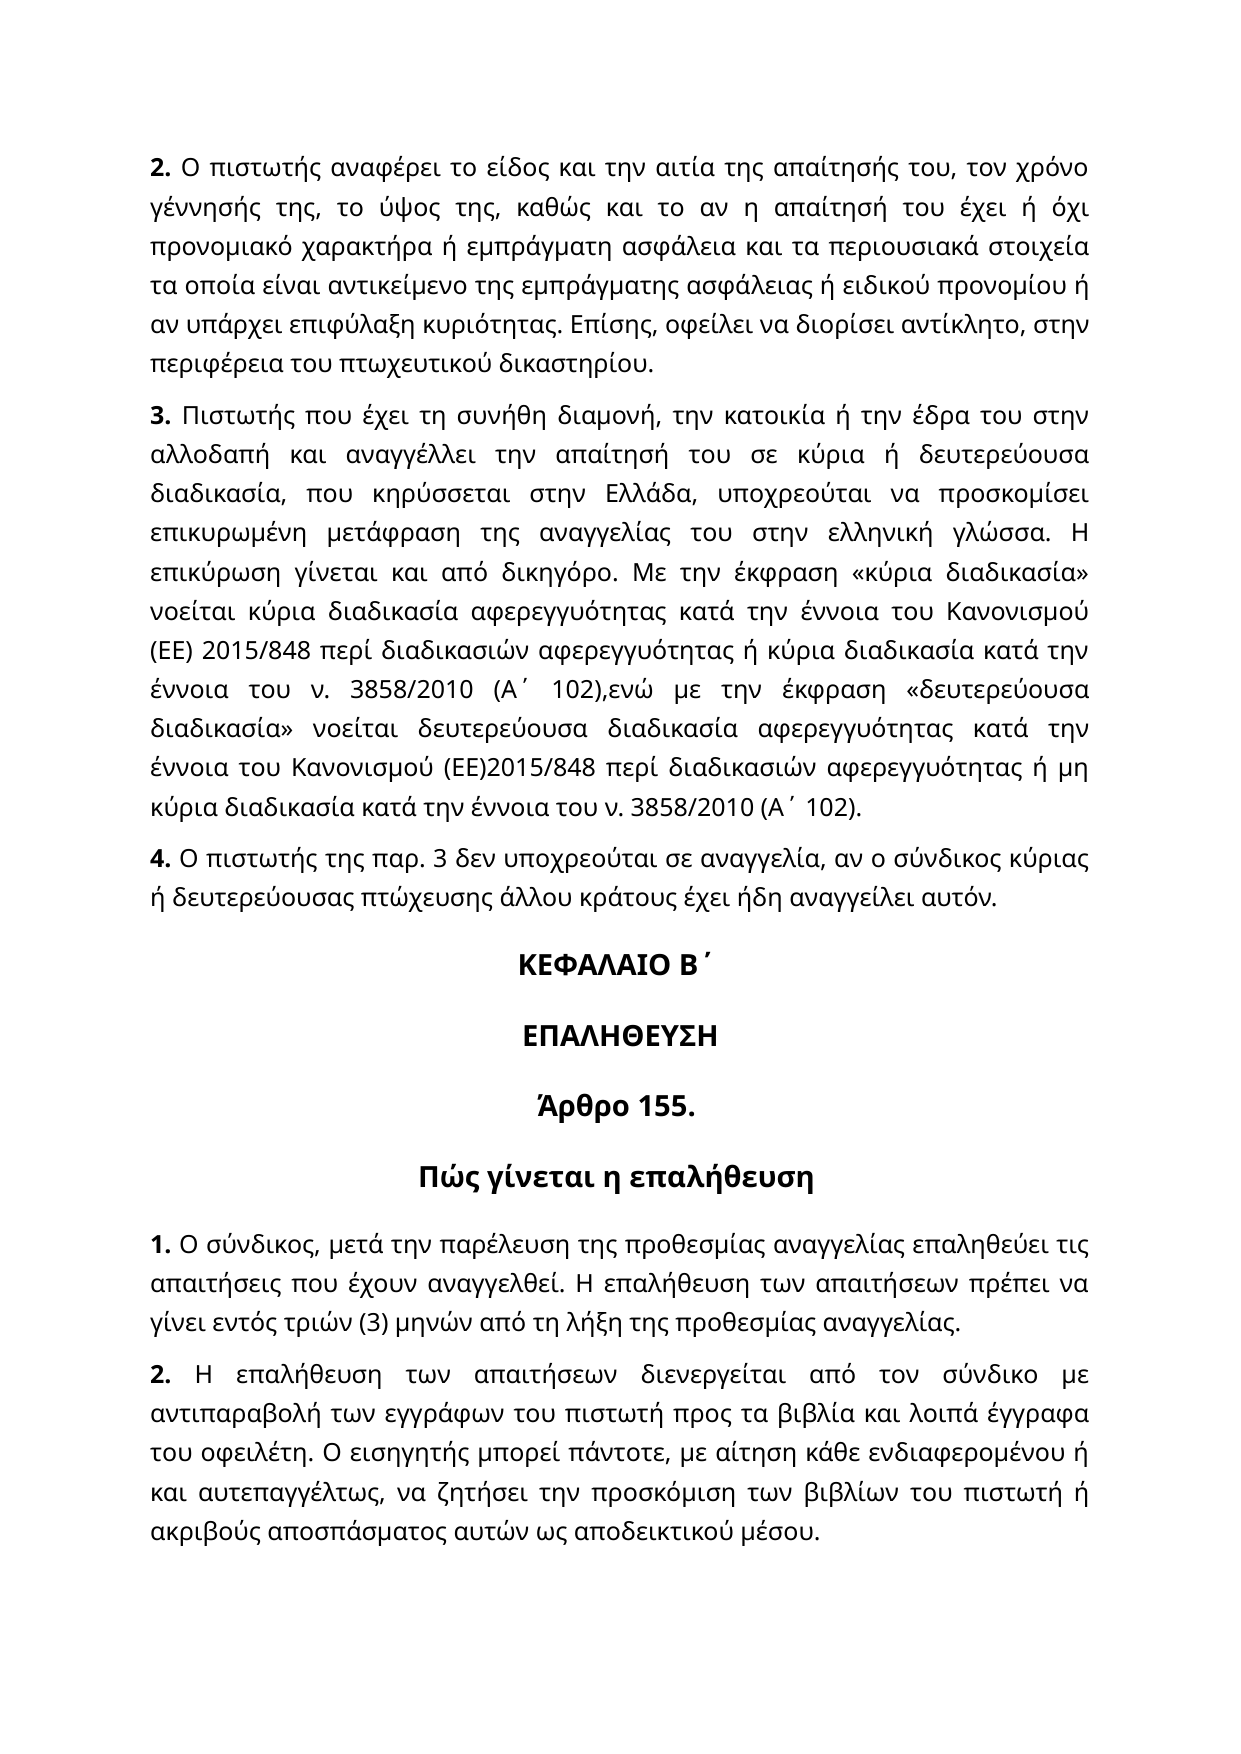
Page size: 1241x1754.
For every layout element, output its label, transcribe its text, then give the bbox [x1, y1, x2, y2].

text 2. Ο πιστωτής αναφέρει το είδος και την αιτία της απαίτησής του, τον χρόνο γέννησής της, το ύψος της, καθώς και το αν η απαίτησή του έχει ή όχι προνομιακό χαρακτήρα ή εμπράγματη ασφάλεια και τα περιουσιακά στοιχεία τα οποία είναι αντικείμενο της εμπράγματης ασφάλειας ή ειδικού προνομίου ή αν υπάρχει επιφύλαξη κυριότητας. Επίσης, οφείλει να διορίσει αντίκλητο, στην περιφέρεια του πτωχευτικού δικαστηρίου. [150, 150, 1090, 380]
subtitle ΕΠΑΛΗΘΕΥΣΗ [150, 1015, 1090, 1054]
text 4. Ο πιστωτής της παρ. 3 δεν υποχρεούται σε αναγγελία, αν ο σύνδικος κύριας ή δευτερεύουσας πτώχευσης άλλου κράτους έχει ήδη αναγγείλει αυτόν. [150, 841, 1090, 914]
subtitle Πώς γίνεται η επαλήθευση [150, 1156, 1090, 1196]
text 3. Πιστωτής που έχει τη συνήθη διαμονή, την κατοικία ή την έδρα του στην αλλοδαπή και αναγγέλλει την απαίτησή του σε κύρια ή δευτερεύουσα διαδικασία, που κηρύσσεται στην Ελλάδα, υποχρεούται να προσκομίσει επικυρωμένη μετάφραση της αναγγελίας του στην ελληνική γλώσσα. Η επικύρωση γίνεται και από δικηγόρο. Με την έκφραση «κύρια διαδικασία» νοείται κύρια διαδικασία αφερεγγυότητας κατά την έννοια του Κανονισμού (ΕΕ) 2015/848 περί διαδικασιών αφερεγγυότητας ή κύρια διαδικασία κατά την έννοια του ν. 3858/2010 (Α΄ 102),ενώ με την έκφραση «δευτερεύουσα διαδικασία» νοείται δευτερεύουσα διαδικασία αφερεγγυότητας κατά την έννοια του Κανονισμού (ΕΕ)2015/848 περί διαδικασιών αφερεγγυότητας ή μη κύρια διαδικασία κατά την έννοια του ν. 3858/2010 (Α΄ 102). [150, 397, 1090, 823]
subtitle ΚΕΦΑΛΑΙΟ Β΄ [150, 944, 1090, 984]
text 2. Η επαλήθευση των απαιτήσεων διενεργείται από τον σύνδικο με αντιπαραβολή των εγγράφων του πιστωτή προς τα βιβλία και λοιπά έγγραφα του οφειλέτη. Ο εισηγητής μπορεί πάντοτε, με αίτηση κάθε ενδιαφερομένου ή και αυτεπαγγέλτως, να ζητήσει την προσκόμιση των βιβλίων του πιστωτή ή ακριβούς αποσπάσματος αυτών ως αποδεικτικού μέσου. [150, 1357, 1090, 1547]
subtitle Άρθρο 155. [150, 1085, 1090, 1125]
text 1. Ο σύνδικος, μετά την παρέλευση της προθεσμίας αναγγελίας επαληθεύει τις απαιτήσεις που έχουν αναγγελθεί. Η επαλήθευση των απαιτήσεων πρέπει να γίνει εντός τριών (3) μηνών από τη λήξη της προθεσμίας αναγγελίας. [150, 1227, 1090, 1339]
